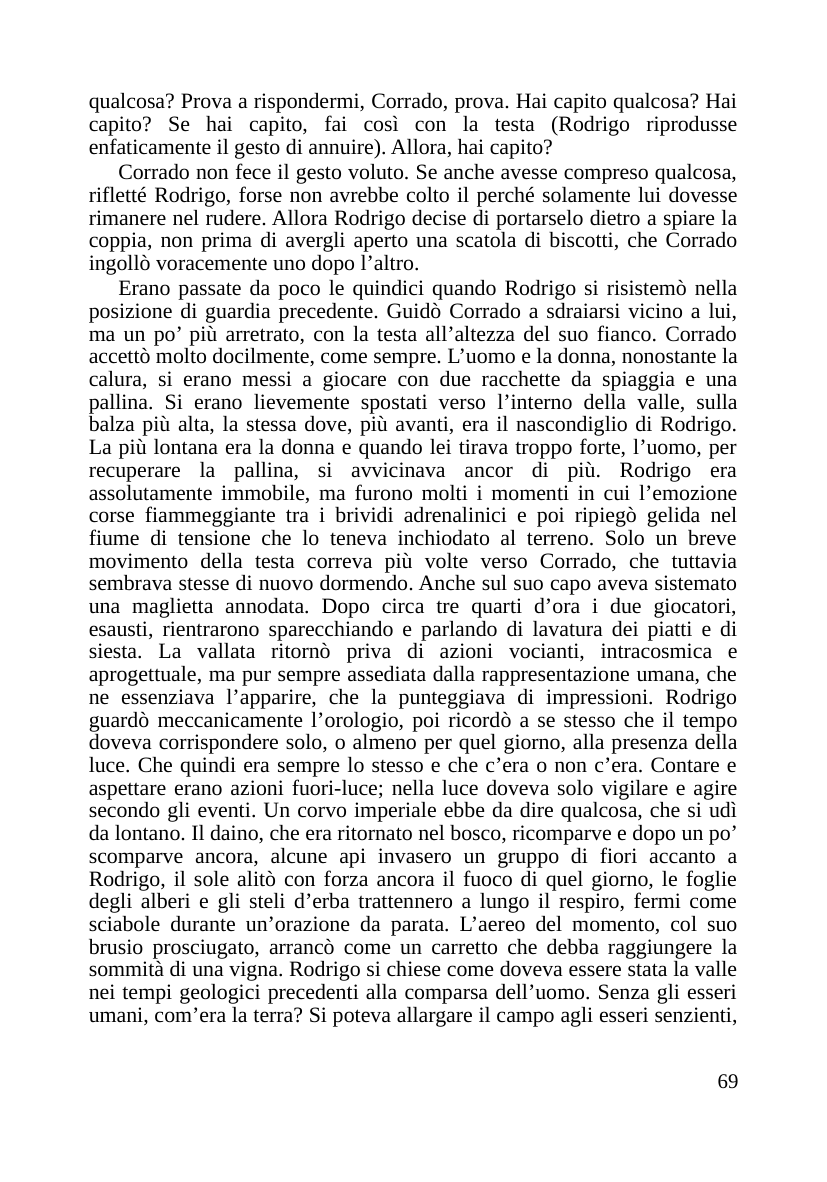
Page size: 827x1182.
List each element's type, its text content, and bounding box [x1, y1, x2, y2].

text Erano passate da poco le quindici quando Rodrigo si risistemò nella posizione di guardia precedente. Guidò Corrado a sdraiarsi vicino a lui, ma un po’ più arretrato, con la testa all’altezza del suo fianco. Corrado accettò molto docilmente, come sempre. L’uomo e la donna, nonostante la calura, si erano messi a giocare con due racchette da spiaggia e una pallina. Si erano lievemente spostati verso l’interno della valle, sulla balza più alta, la stessa dove, più avanti, era il nascondiglio di Rodrigo. La più lontana era la donna e quando lei tirava troppo forte, l’uomo, per recuperare la pallina, si avvicinava ancor di più. Rodrigo era assolutamente immobile, ma furono molti i momenti in cui l’emozione corse fiammeggiante tra i brividi adrenalinici e poi ripiegò gelida nel fiume di tensione che lo teneva inchiodato al terreno. Solo un breve movimento della testa correva più volte verso Corrado, che tuttavia sembrava stesse di nuovo dormendo. Anche sul suo capo aveva sistemato una maglietta annodata. Dopo circa tre quarti d’ora i due giocatori, esausti, rientrarono sparecchiando e parlando di lavatura dei piatti e di siesta. La vallata ritornò priva di azioni vocianti, intracosmica e aprogettuale, ma pur sempre assediata dalla rappresentazione umana, che ne essenziava l’apparire, che la punteggiava di impressioni. Rodrigo guardò meccanicamente l’orologio, poi ricordò a se stesso che il tempo doveva corrispondere solo, o almeno per quel giorno, alla presenza della luce. Che quindi era sempre lo stesso e che c’era o non c’era. Contare e aspettare erano azioni fuori-luce; nella luce doveva solo vigilare e agire secondo gli eventi. Un corvo imperiale ebbe da dire qualcosa, che si udì da lontano. Il daino, che era ritornato nel bosco, ricomparve e dopo un po’ scomparve ancora, alcune api invasero un gruppo di fiori accanto a Rodrigo, il sole alitò con forza ancora il fuoco di quel giorno, le foglie degli alberi e gli steli d’erba trattennero a lungo il respiro, fermi come sciabole durante un’orazione da parata. L’aereo del momento, col suo brusio prosciugato, arrancò come un carretto che debba raggiungere la sommità di una vigna. Rodrigo si chiese come doveva essere stata la valle nei tempi geologici precedenti alla comparsa dell’uomo. Senza gli esseri umani, com’era la terra? Si poteva allargare il campo agli esseri senzienti, [88, 275, 738, 1027]
text Corrado non fece il gesto voluto. Se anche avesse compreso qualcosa, rifletté Rodrigo, forse non avrebbe colto il perché solamente lui dovesse rimanere nel rudere. Allora Rodrigo decise di portarselo dietro a spiare la coppia, non prima di avergli aperto una scatola di biscotti, che Corrado ingollò voracemente uno dopo l’altro. [88, 159, 738, 275]
text qualcosa? Prova a rispondermi, Corrado, prova. Hai capito qualcosa? Hai capito? Se hai capito, fai così con la testa (Rodrigo riprodusse enfaticamente il gesto di annuire). Allora, hai capito? [88, 88, 738, 159]
